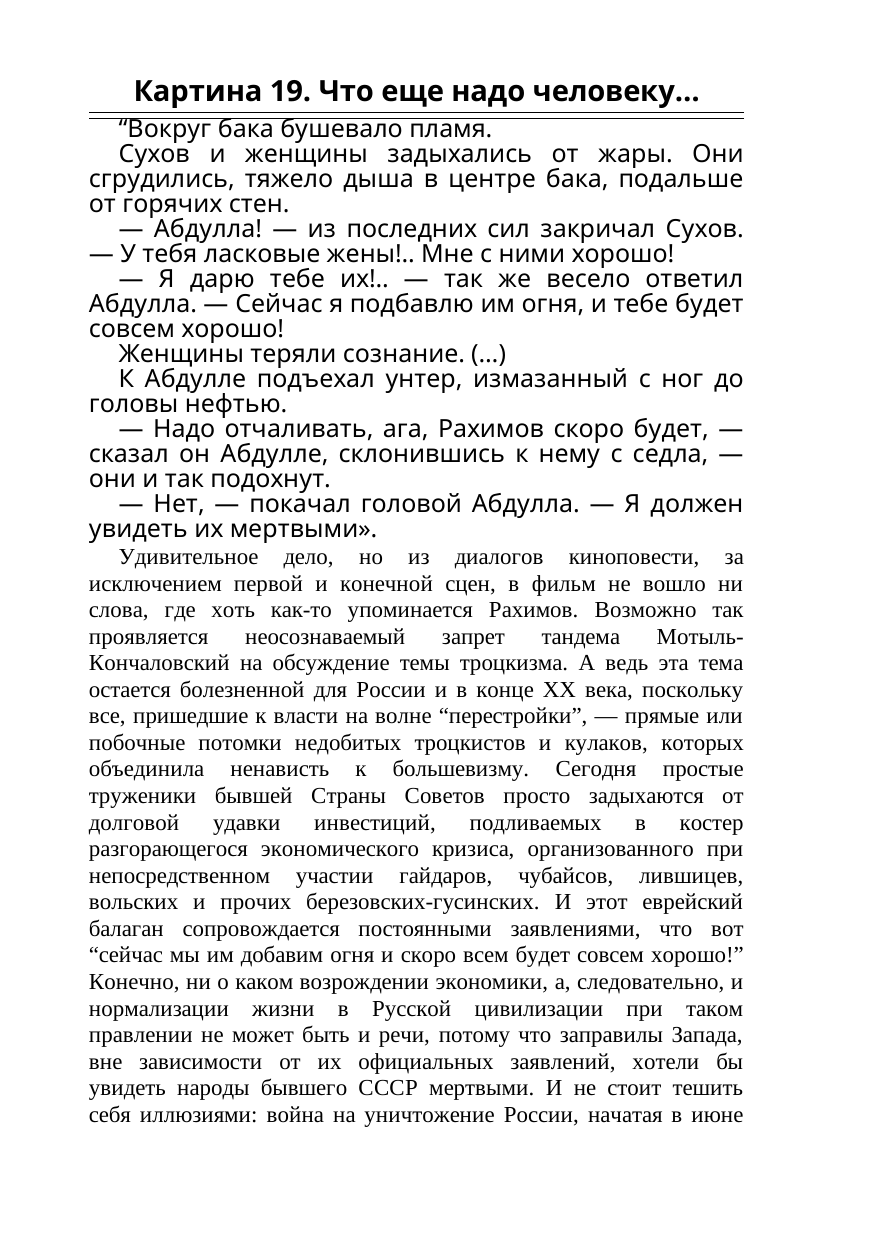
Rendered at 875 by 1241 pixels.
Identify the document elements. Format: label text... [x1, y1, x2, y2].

text К Абдулле подъехал унтер, измазанный с ног до головы нефтью. [89, 368, 744, 418]
text Сухов и женщины задыхались от жары. Они сгрудились, тяжело дыша в центре бака, подальше от горячих стен. [89, 143, 744, 218]
text — Абдулла! — из последних сил закричал Сухов. — У тебя ласковые жены!.. Мне с ними хорошо! [89, 218, 744, 268]
text “Вокруг бака бушевало пламя. [89, 119, 744, 143]
text Удивительное дело, но из диалогов киноповести, за исключением первой и конечной сцен, в фильм не вошло ни слова, где хоть как-то упоминается Рахимов. Возможно так проявляется неосознаваемый запрет тандема Мотыль-Кончаловский на обсуждение темы троцкизма. А ведь эта тема остается болезненной для России и в конце ХХ века, поскольку все, пришедшие к власти на волне “перестройки”, — прямые или побочные потомки недобитых троцкистов и кулаков, которых объединила ненависть к большевизму. Сегодня простые труженики бывшей Страны Советов просто задыхаются от долговой удавки инвестиций, подливаемых в костер разгорающегося экономического кризиса, организованного при непосредственном участии гайдаров, чубайсов, лившицев, вольских и прочих березовских-гусинских. И этот еврейский балаган сопровождается постоянными заявлениями, что вот “сейчас мы им добавим огня и скоро всем будет совсем хорошо!” Конечно, ни о каком возрождении экономики, а, следовательно, и нормализации жизни в Русской цивилизации при таком правлении не может быть и речи, потому что заправилы Запада, вне зависимости от их официальных заявлений, хотели бы увидеть народы бывшего СССР мертвыми. И не стоит тешить себя иллюзиями: война на уничтожение России, начатая в июне [89, 543, 744, 1127]
text Женщины теряли сознание. (…) [89, 343, 744, 368]
text — Надо отчаливать, ага, Рахимов скоро будет, — сказал он Абдулле, склонившись к нему с седла, — они и так подохнут. [89, 418, 744, 493]
text — Нет, — покачал головой Абдулла. — Я должен увидеть их мертвыми». [89, 493, 744, 543]
text — Я дарю тебе их!.. — так же весело ответил Абдулла. — Сейчас я подбавлю им огня, и тебе будет совсем хорошо! [89, 268, 744, 343]
